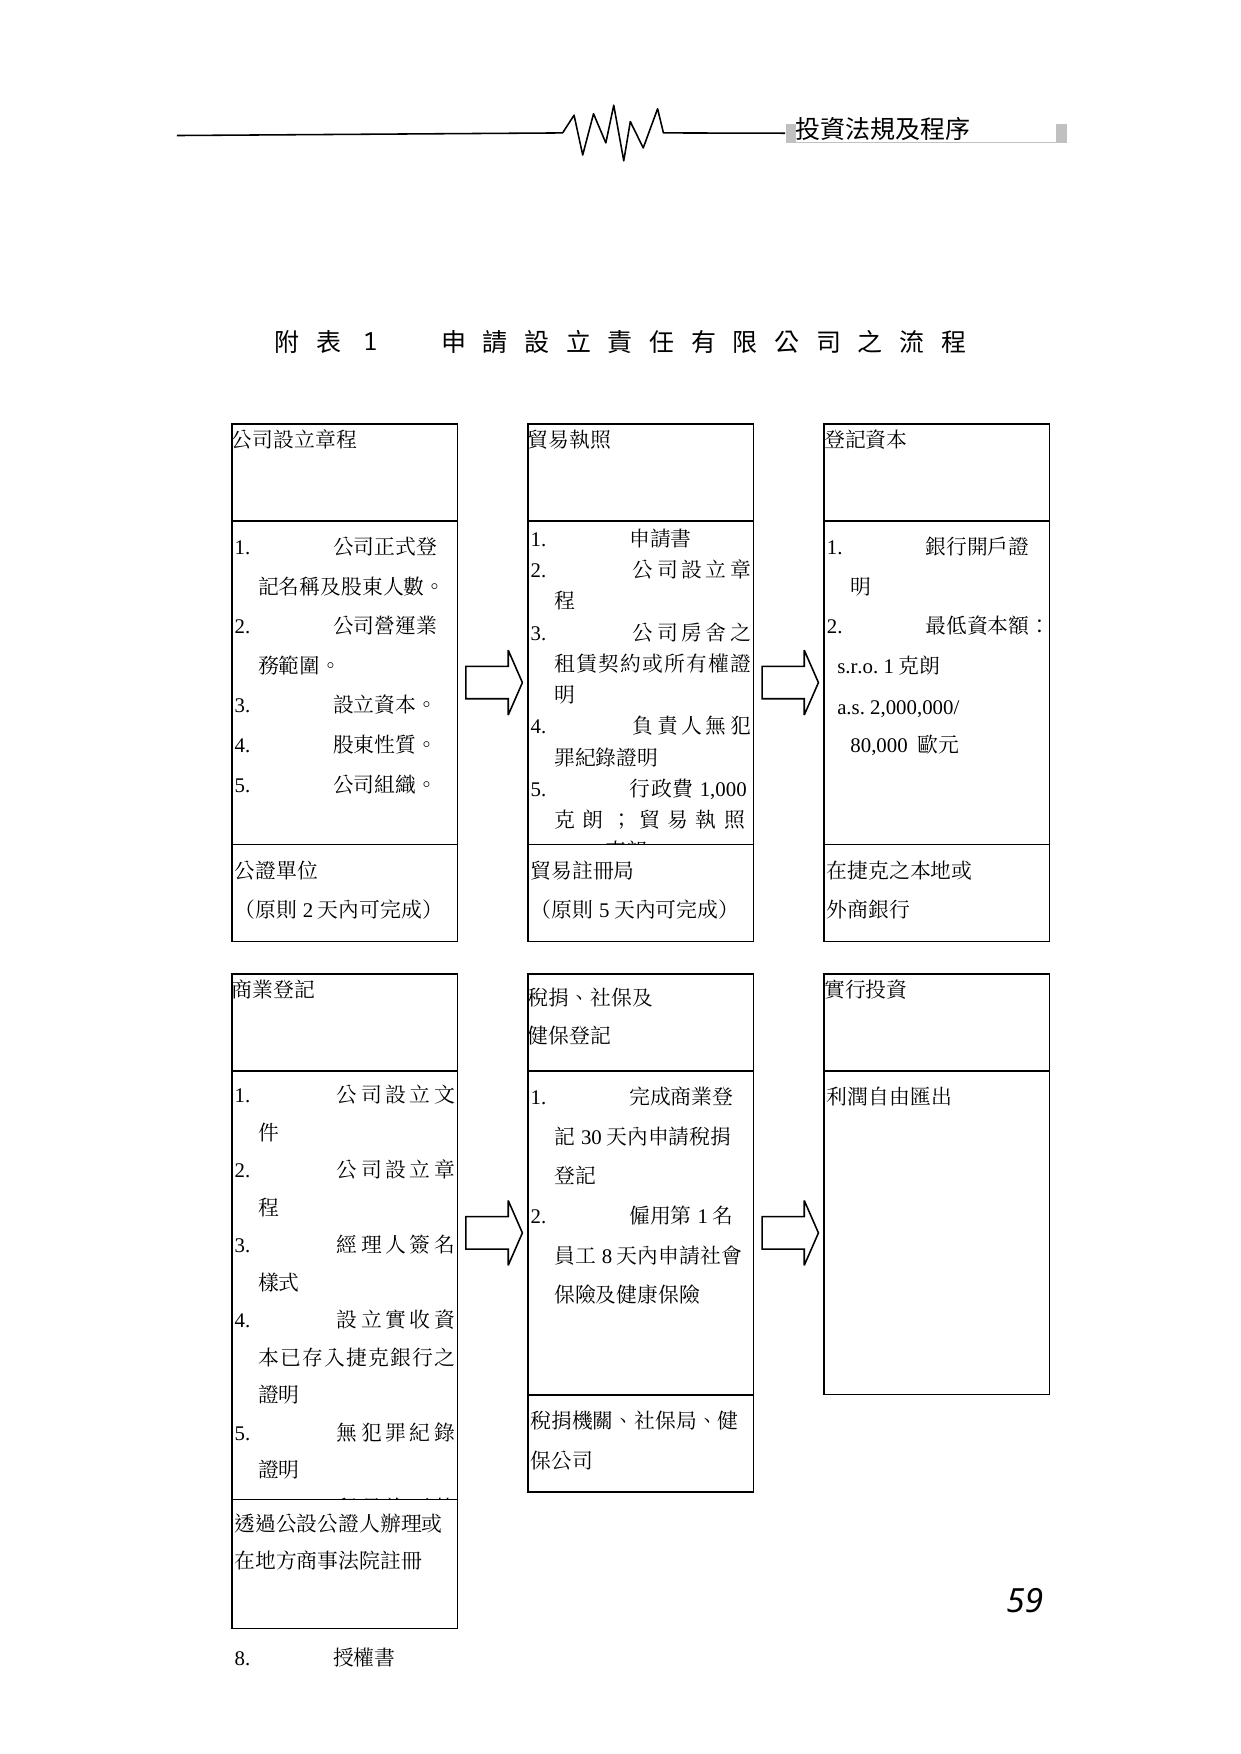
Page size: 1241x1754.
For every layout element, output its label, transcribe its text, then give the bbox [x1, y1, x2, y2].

text 附表1 申請設立責任有限公司之流程 [183, 299, 1058, 361]
